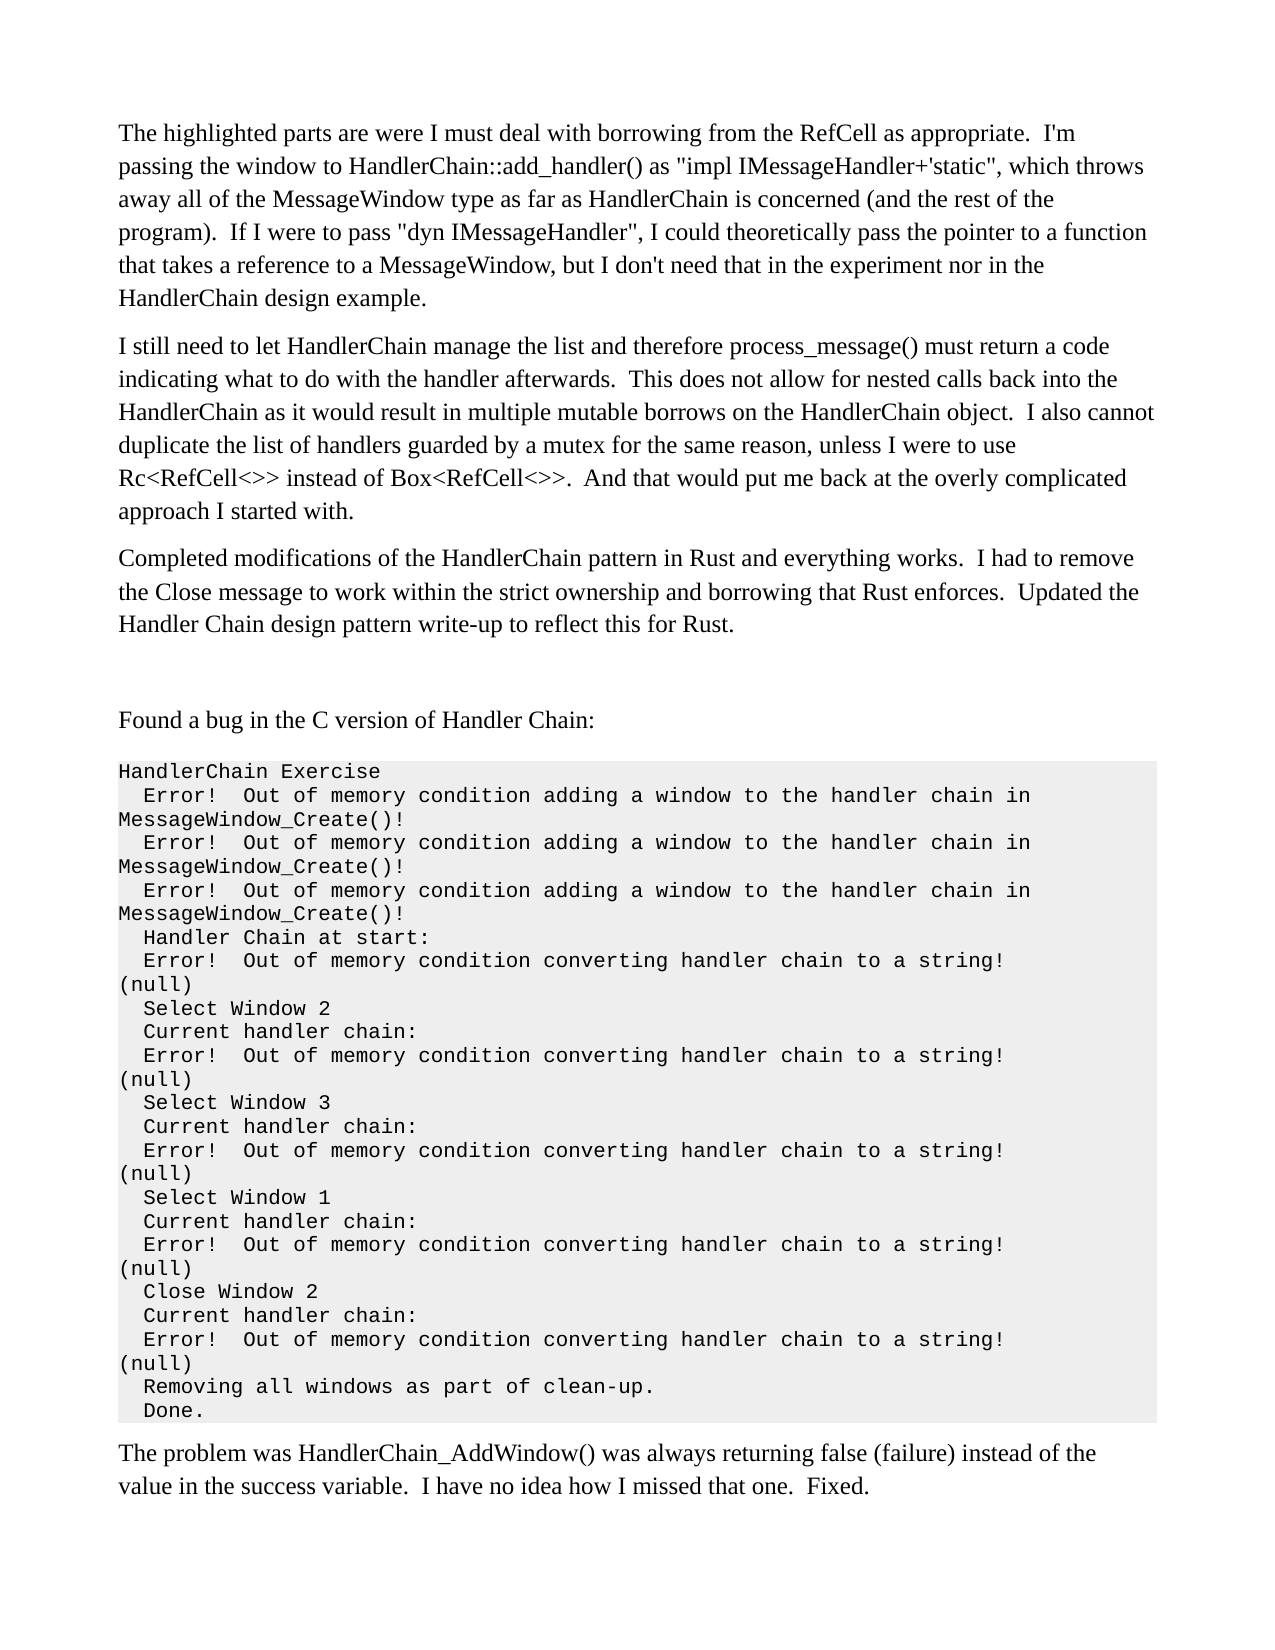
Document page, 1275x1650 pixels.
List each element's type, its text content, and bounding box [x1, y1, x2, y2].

text (null) [118, 974, 1157, 998]
text Select Window 2 [118, 998, 1157, 1021]
text Select Window 3 [118, 1092, 1157, 1116]
text Close Window 2 [118, 1282, 1157, 1305]
text (null) [118, 1069, 1157, 1092]
text Error! Out of memory condition converting handler chain to a string! [118, 1329, 1157, 1352]
text Current handler chain: [118, 1305, 1157, 1329]
text Done. [118, 1400, 1157, 1423]
text Error! Out of memory condition adding a window to the handler chain in MessageWindow_Create()! [118, 832, 1157, 879]
text HandlerChain Exercise [118, 761, 1157, 785]
text Error! Out of memory condition adding a window to the handler chain in MessageWindow_Create()! [118, 879, 1157, 927]
text Current handler chain: [118, 1116, 1157, 1140]
text Error! Out of memory condition converting handler chain to a string! [118, 1234, 1157, 1258]
text The highlighted parts are were I must deal with borrowing from the RefCell as appropriate. I'm passing the window to HandlerChain::add_handler() as "impl IMessageHandler+'static", which throws away all of the MessageWindow type as far as HandlerChain is concerned (and the rest of the program). If I were to pass "dyn IMessageHandler", I could theoretically pass the pointer to a function that takes a reference to a MessageWindow, but I don't need that in the experiment nor in the HandlerChain design example. [118, 118, 1157, 312]
text (null) [118, 1258, 1157, 1282]
text The problem was HandlerChain_AddWindow() was always returning false (failure) instead of the value in the success variable. I have no idea how I missed that one. Fixed. [118, 1438, 1157, 1500]
text Found a bug in the C version of Handler Chain: [118, 705, 1157, 733]
text (null) [118, 1163, 1157, 1187]
text Current handler chain: [118, 1021, 1157, 1045]
text (null) [118, 1352, 1157, 1376]
text Select Window 1 [118, 1187, 1157, 1211]
text Error! Out of memory condition converting handler chain to a string! [118, 1140, 1157, 1163]
text Completed modifications of the HandlerChain pattern in Rust and everything works. I had to remove the Close message to work within the strict ownership and borrowing that Rust enforces. Updated the Handler Chain design pattern write-up to reflect this for Rust. [118, 543, 1157, 638]
text Removing all windows as part of clean-up. [118, 1376, 1157, 1400]
text Error! Out of memory condition adding a window to the handler chain in MessageWindow_Create()! [118, 785, 1157, 832]
text Error! Out of memory condition converting handler chain to a string! [118, 1045, 1157, 1069]
text Error! Out of memory condition converting handler chain to a string! [118, 951, 1157, 974]
text Current handler chain: [118, 1211, 1157, 1234]
text I still need to let HandlerChain manage the list and therefore process_message() must return a code indicating what to do with the handler afterwards. This does not allow for nested calls back into the HandlerChain as it would result in multiple mutable borrows on the HandlerChain object. I also cannot duplicate the list of handlers guarded by a mutex for the same reason, unless I were to use Rc<RefCell<>> instead of Box<RefCell<>>. And that would put me back at the overly complicated approach I started with. [118, 331, 1157, 525]
text Handler Chain at start: [118, 927, 1157, 951]
